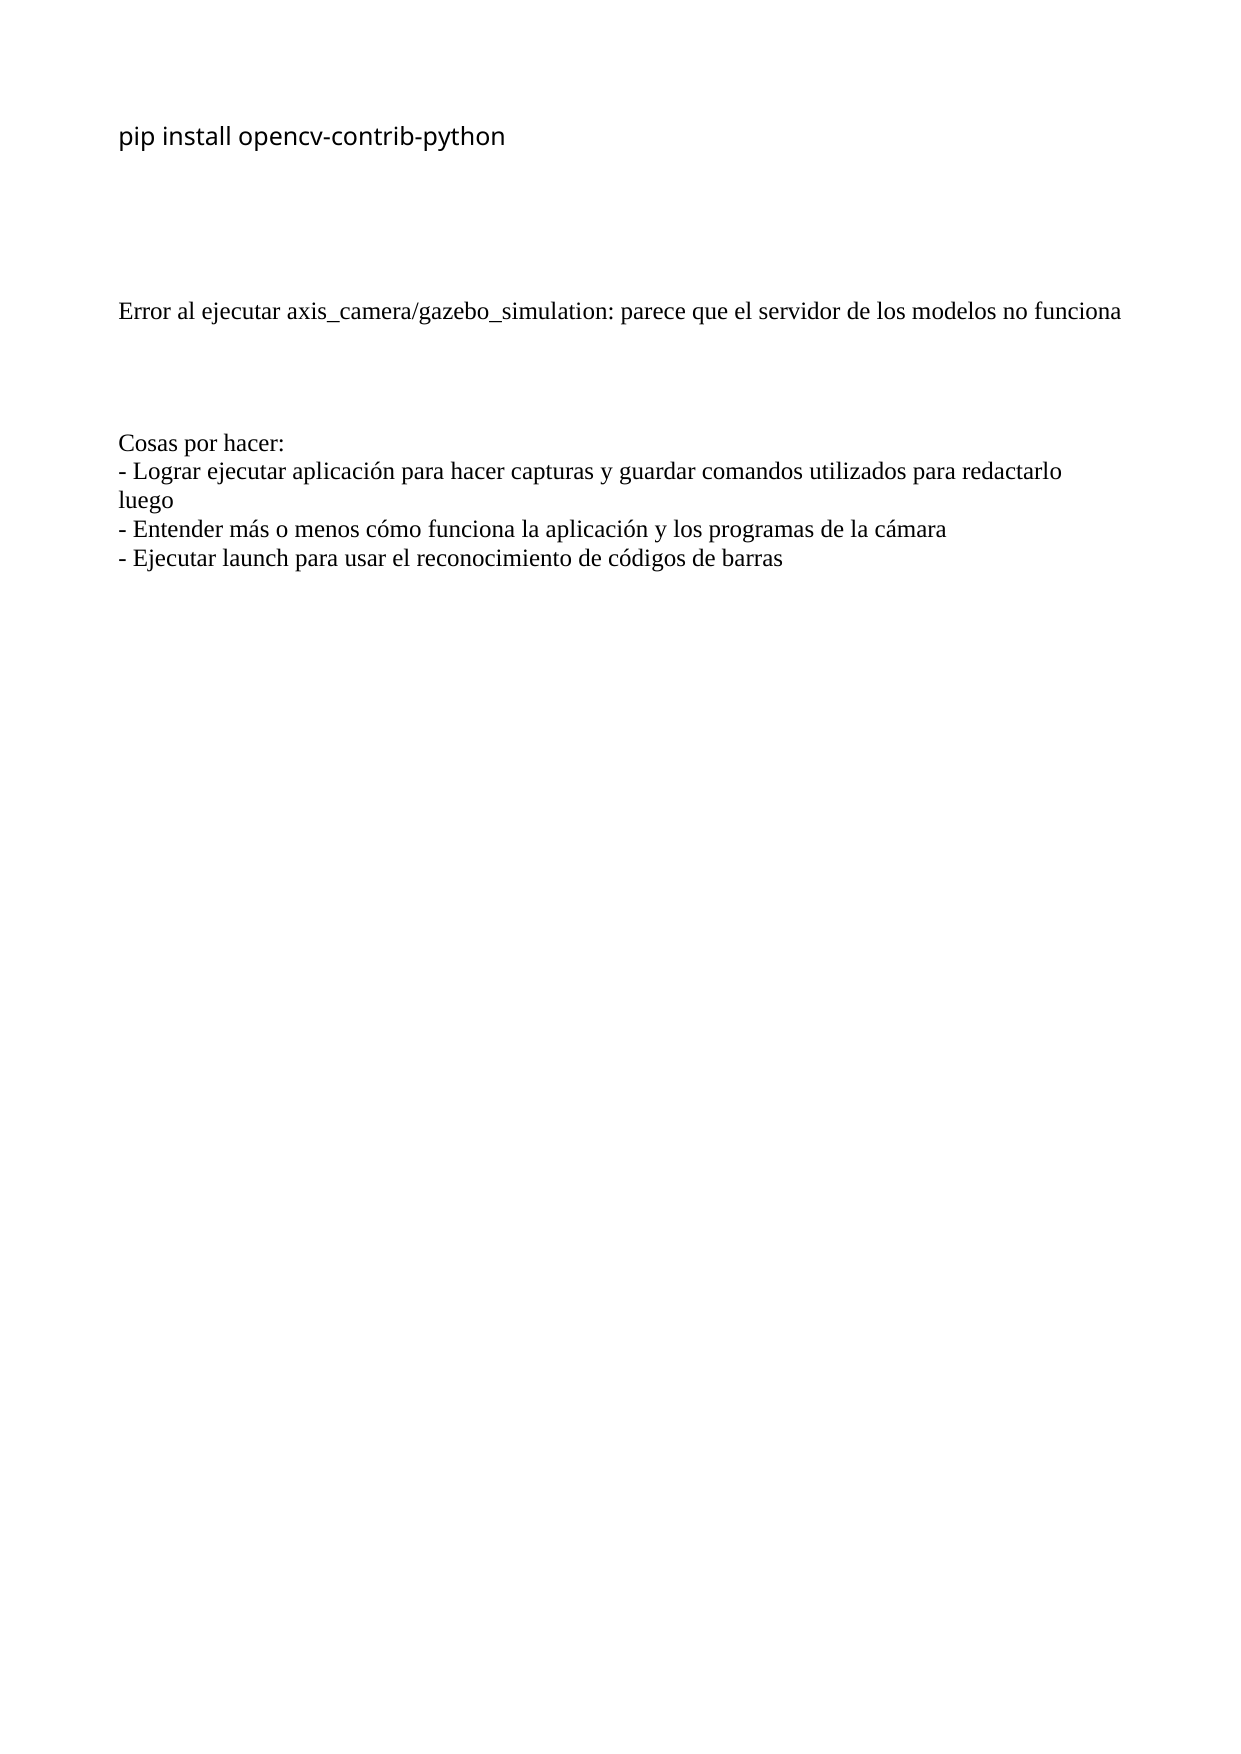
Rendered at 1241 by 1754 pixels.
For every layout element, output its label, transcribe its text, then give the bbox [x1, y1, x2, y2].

text - Ejecutar launch para usar el reconocimiento de códigos de barras [118, 543, 1122, 571]
text - Lograr ejecutar aplicación para hacer capturas y guardar comandos utilizados para redactarlo luego [118, 456, 1122, 514]
text - Entender más o menos cómo funciona la aplicación y los programas de la cámara [118, 514, 1122, 543]
list Error al ejecutar axis_camera/gazebo_simulation: parece que el servidor de los modelos no funciona [118, 296, 1122, 325]
text pip install opencv-contrib-python [118, 118, 1122, 152]
text Cosas por hacer: [118, 428, 1122, 456]
